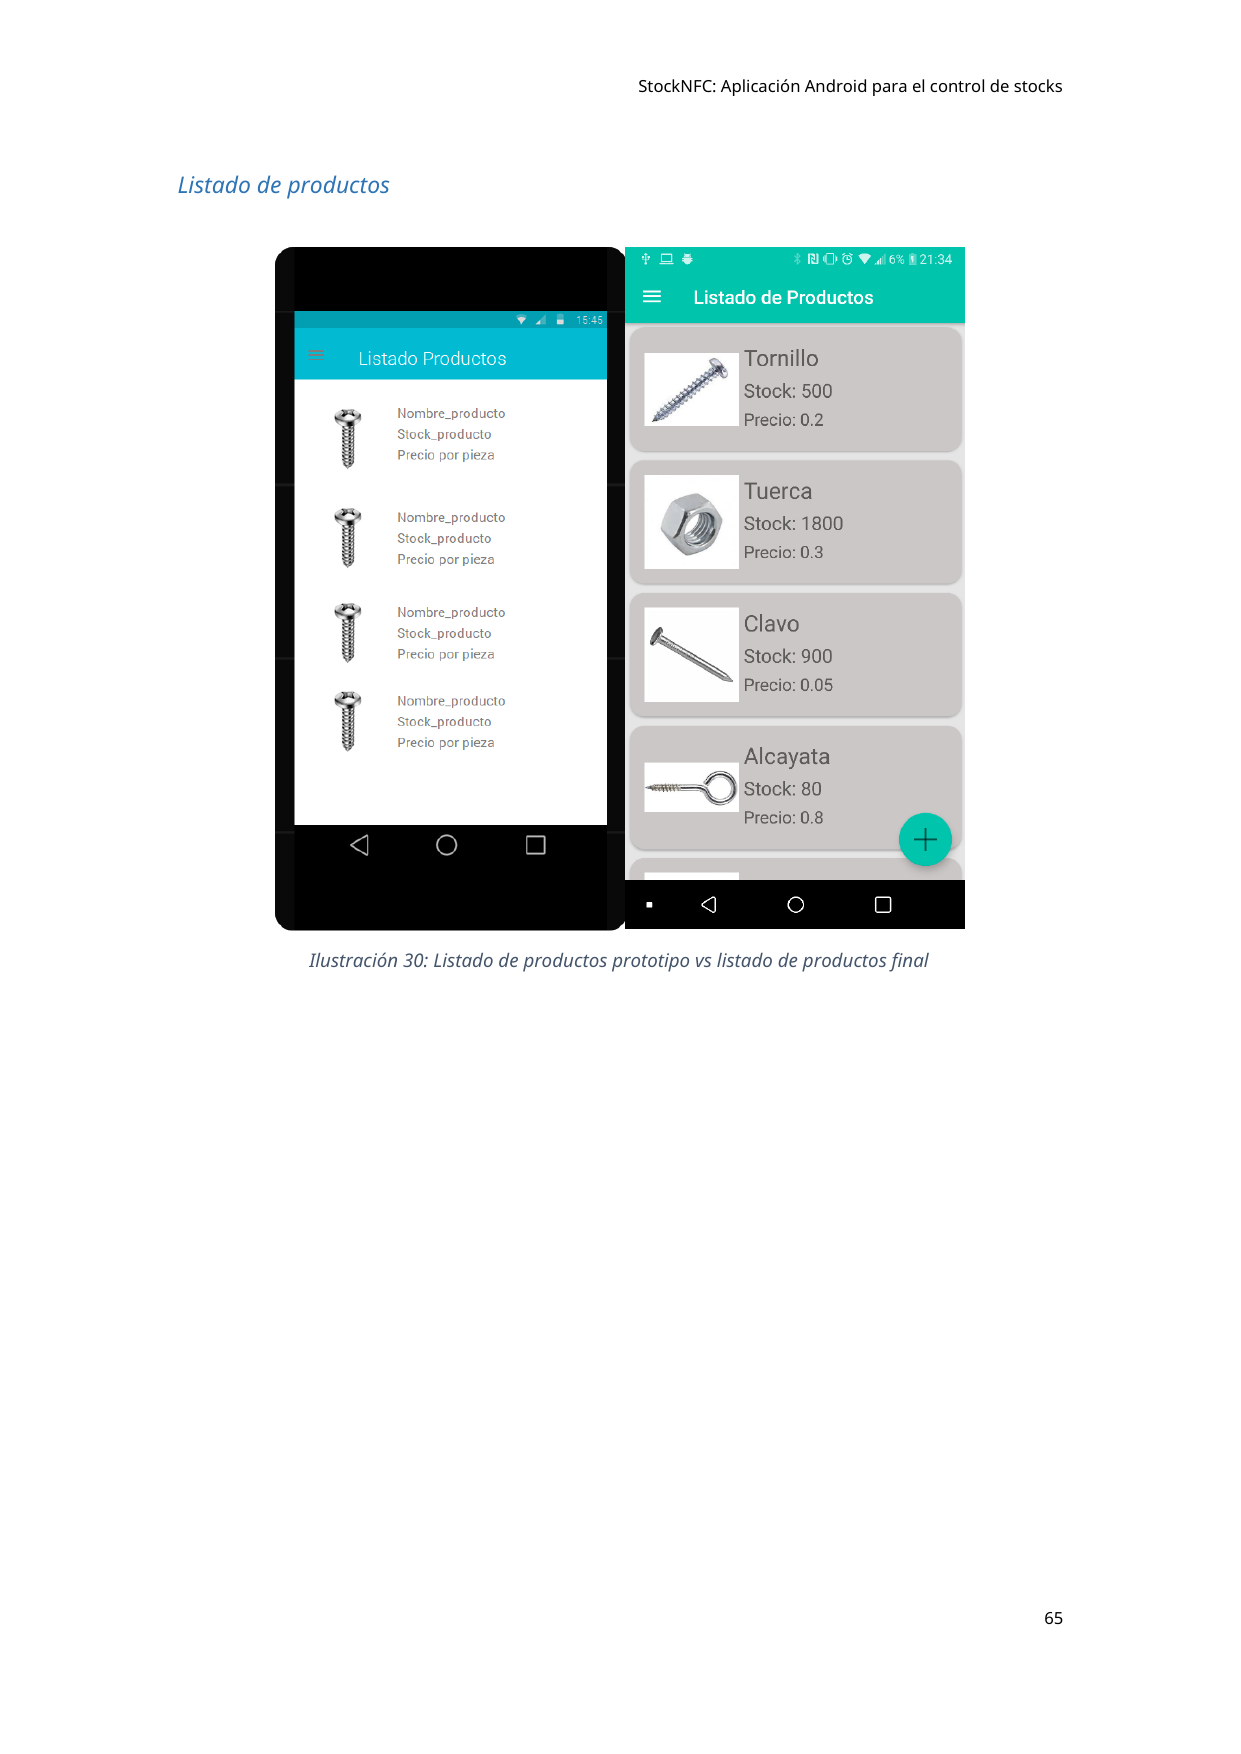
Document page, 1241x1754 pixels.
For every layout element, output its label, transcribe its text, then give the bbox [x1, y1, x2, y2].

subtitle Listado de productos [177, 168, 1063, 200]
text Ilustración 30: Listado de productos prototipo vs listado de productos final [177, 947, 1063, 973]
